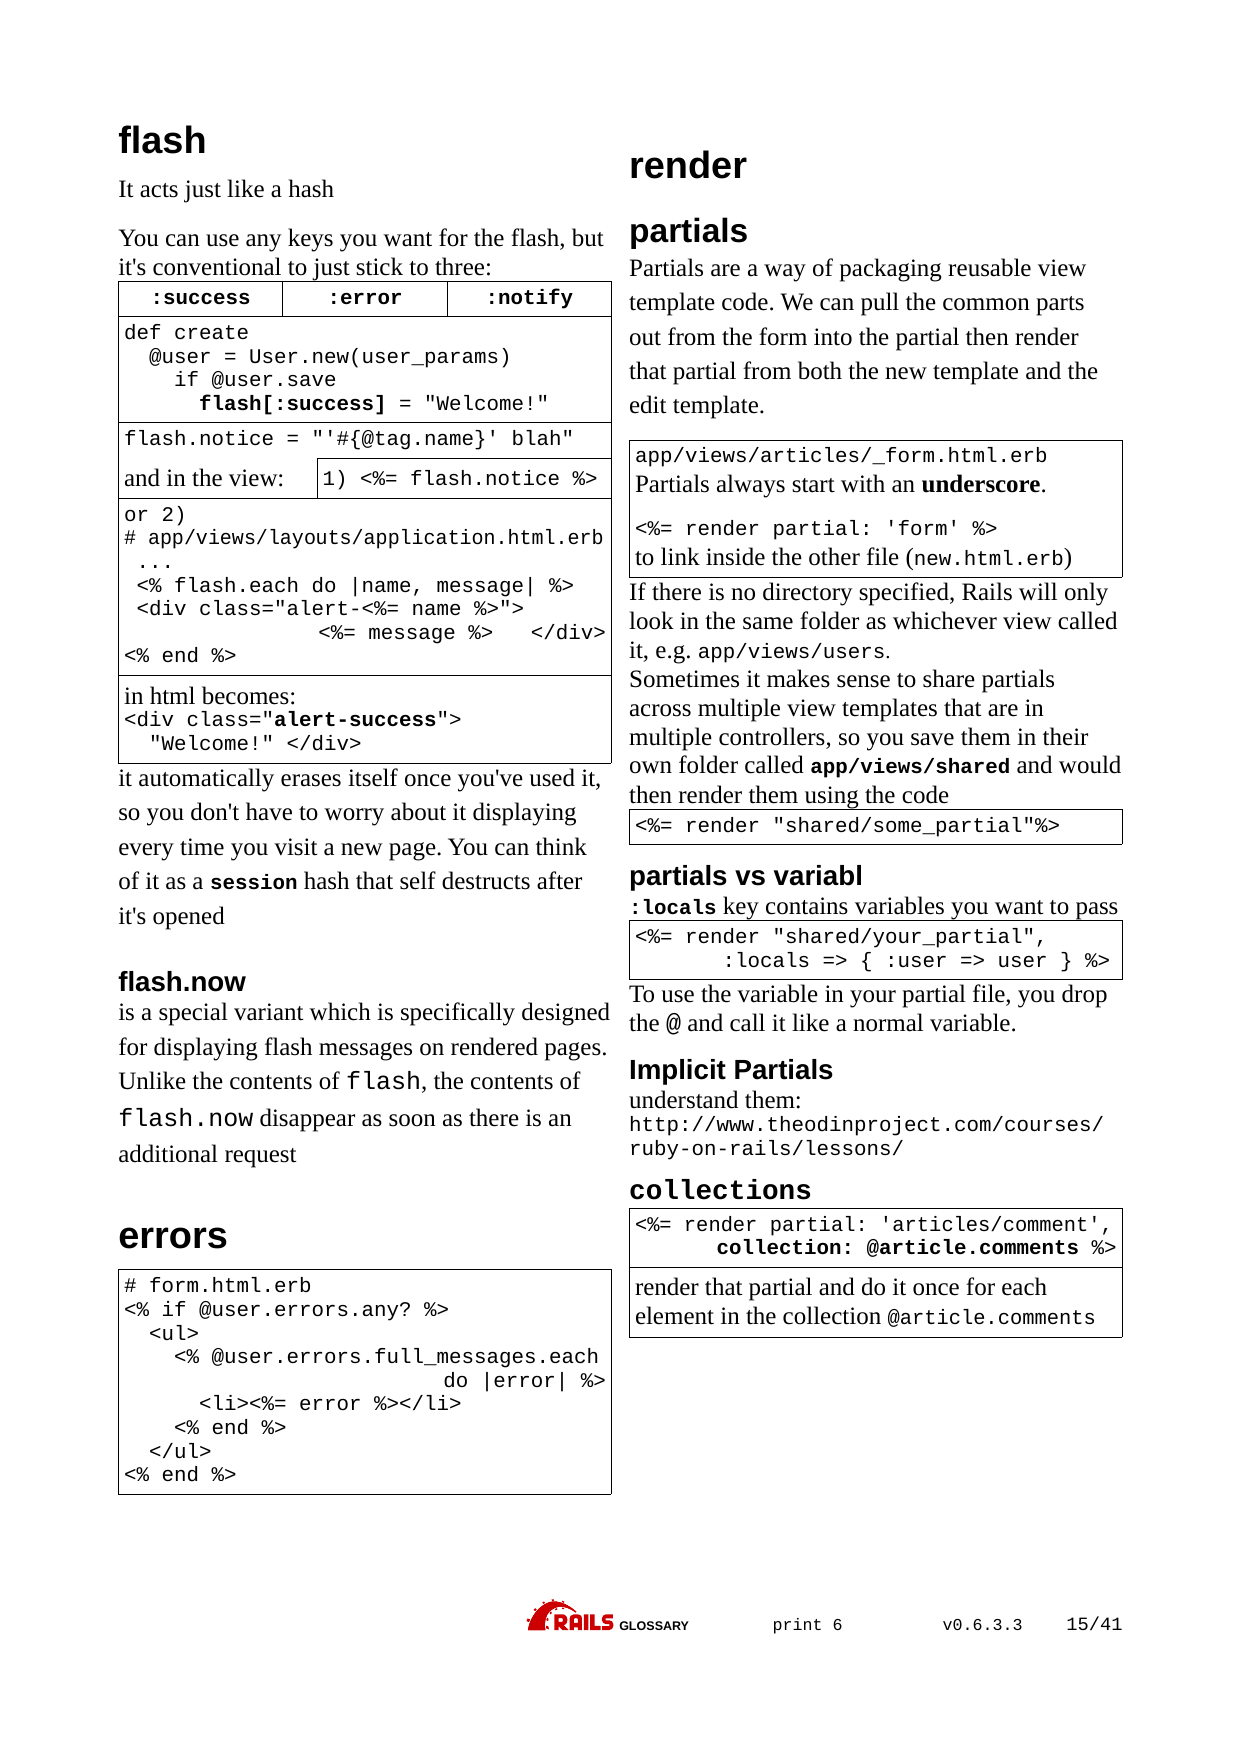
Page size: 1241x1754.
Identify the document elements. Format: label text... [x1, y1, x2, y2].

subtitle errors [118, 1213, 611, 1257]
table_header def create @user = User.new(user_params) if @user.save flash[:success] = "Welcome!" [119, 317, 611, 422]
text it automatically erases itself once you've used it, so you don't have to worry about it displaying every time you visit a new page. You can think of it as a session hash that self destructs after it's opened [118, 764, 611, 930]
table_cell in html becomes: <div class="alert-success"> "Welcome!" </div> [119, 676, 611, 762]
text understand them: [629, 1086, 1122, 1114]
subtitle collections [629, 1176, 1122, 1208]
subtitle Implicit Partials [629, 1054, 1122, 1086]
text If there is no directory specified, Rails will only look in the same folder as whichever view called it, e.g. app/views/users. [629, 578, 1122, 664]
subtitle partials vs variabl [629, 859, 1122, 891]
table_cell flash.notice = "'#{@tag.name}' blah" [119, 423, 611, 457]
subtitle flash.now [118, 965, 611, 997]
text :locals key contains variables you want to pass [629, 891, 1122, 920]
table_header :error [283, 282, 447, 316]
text You can use any keys you want for the flash, but it's conventional to just stick to three: [118, 223, 611, 281]
text To use the variable in your partial file, you drop the @ and call it like a normal variable. [629, 980, 1122, 1039]
table_header <%= render "shared/your_partial", :locals => { :user => user } %> [630, 921, 1122, 979]
table_cell render that partial and do it once for each element in the collection @article.comments [630, 1268, 1122, 1337]
text Partials are a way of packaging reusable view template code. We can pull the common parts out from the form into the partial then render that partial from both the new template and the edit template. [629, 253, 1122, 419]
subtitle partials [629, 211, 1122, 250]
table_cell or 2) # app/views/layouts/application.html.erb ... <% flash.each do |name, message| %> <div class="alert-<%= name %>"> <%= message %> </div> <% end %> [119, 499, 611, 675]
table_header # form.html.erb <% if @user.errors.any? %> <ul> <% @user.errors.full_messages.each do |error| %> <li><%= error %></li> <% end %> </ul> <% end %> [119, 1270, 611, 1494]
table_header <%= render "shared/some_partial"%> [630, 810, 1122, 844]
subtitle render [629, 143, 1122, 187]
table_header <%= render partial: 'articles/comment', collection: @article.comments %> [630, 1209, 1122, 1267]
table_header app/views/articles/_form.html.erb Partials always start with an underscore. <%= render partial: 'form' %> to link inside the other file (new.html.erb) [630, 441, 1122, 577]
table_cell and in the view: [119, 458, 317, 498]
text It acts just like a hash [118, 174, 611, 203]
table_header :notify [448, 282, 611, 316]
text Sometimes it makes sense to share partials across multiple view templates that are in multiple controllers, so you save them in their own folder called app/views/shared and would then render them using the code [629, 664, 1122, 809]
subtitle flash [118, 118, 611, 162]
table_cell 1) <%= flash.notice %> [318, 459, 611, 498]
table_header :success [119, 282, 282, 316]
text is a special variant which is specifically designed for displaying flash messages on rendered pages. Unlike the contents of flash, the contents of flash.now disappear as soon as there is an additional request [118, 997, 611, 1168]
text http://www.theodinproject.com/courses/ruby-on-rails/lessons/ [629, 1114, 1122, 1162]
